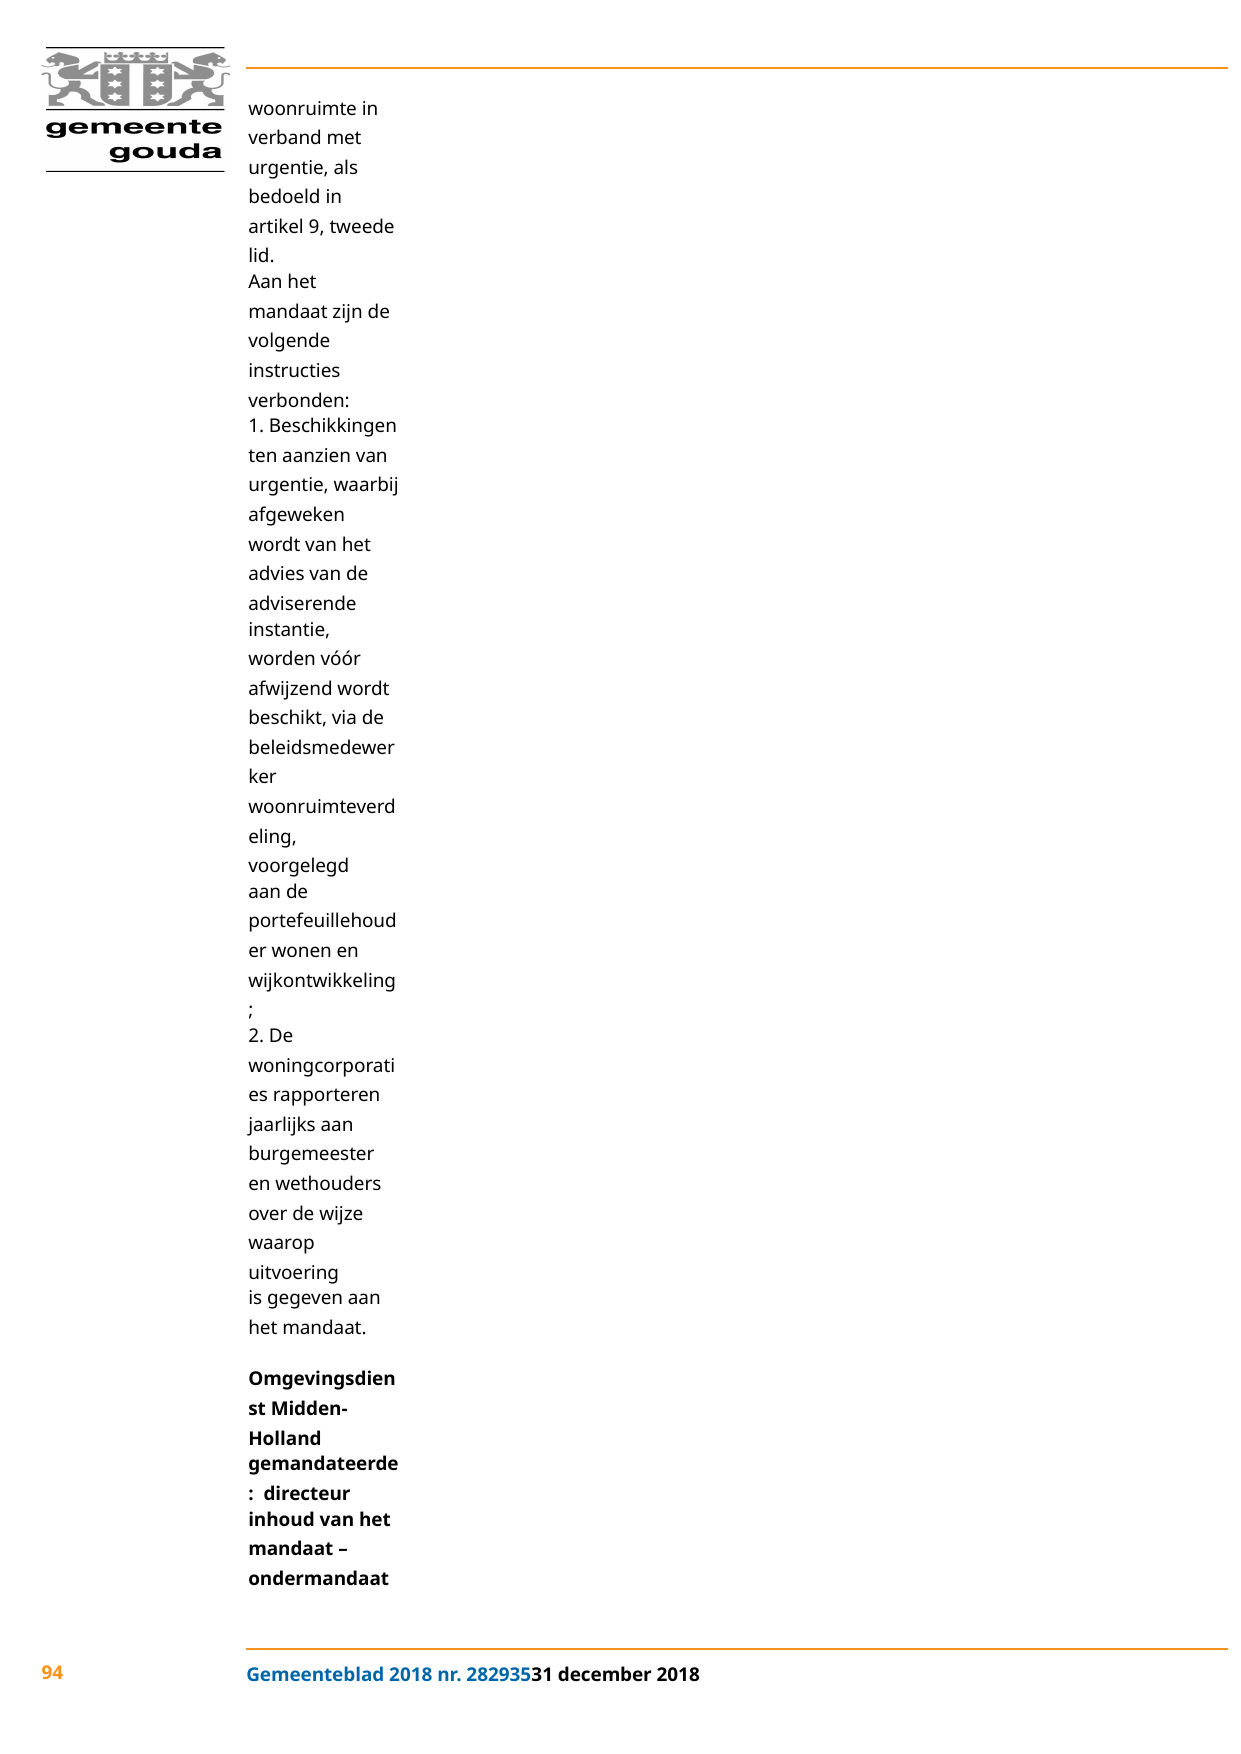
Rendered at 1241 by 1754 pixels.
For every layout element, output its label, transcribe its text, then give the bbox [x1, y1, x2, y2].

table_cell 2. De woningcorporaties rapporteren jaarlijks aan burgemeester en wethouders over de wijze waarop uitvoering [248, 1022, 398, 1284]
picture [41, 47, 231, 172]
table_cell gemandateerde: directeur [248, 1451, 398, 1506]
table_cell is gegeven aan het mandaat. [248, 1285, 398, 1340]
table_cell aan de portefeuillehouder wonen en wijkontwikkeling; [248, 878, 398, 1022]
table_cell instantie, worden vóór afwijzend wordt beschikt, via de beleidsmedewerker woonruimteverdeling, voorgelegd [248, 616, 398, 878]
table_cell Omgevingsdienst Midden-Holland [248, 1366, 398, 1451]
table_cell inhoud van het mandaat – ondermandaat [248, 1506, 398, 1591]
table_cell woonruimte in verband met urgentie, als bedoeld in artikel 9, tweede lid. [248, 95, 398, 268]
table_cell 1. Beschikkingen ten aanzien van urgentie, waarbij afgeweken wordt van het advies van de adviserende [248, 413, 398, 616]
table_cell Aan het mandaat zijn de volgende instructies verbonden: [248, 269, 398, 412]
table_cell [248, 1340, 398, 1366]
